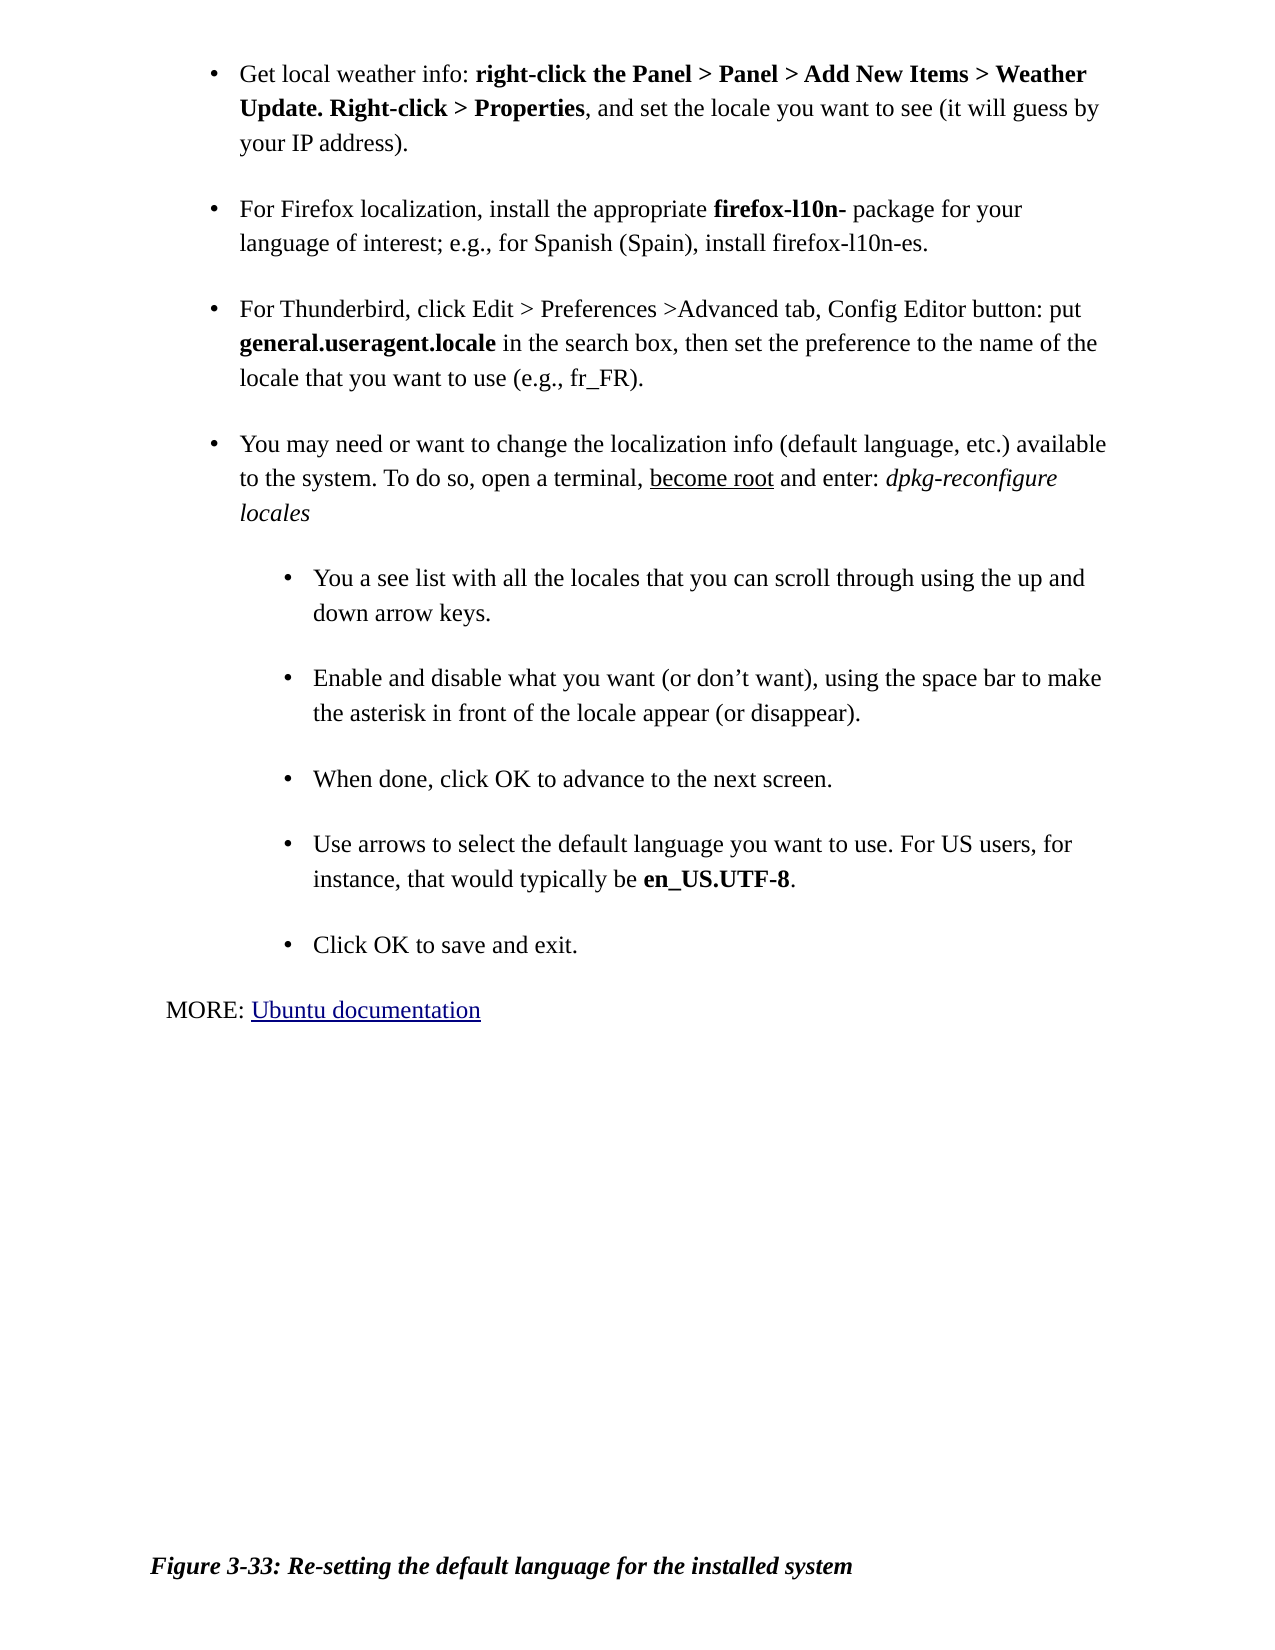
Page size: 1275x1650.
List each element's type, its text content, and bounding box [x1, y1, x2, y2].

list Use arrows to select the default language you want to use. For US users, for instance, that would typically be en_US.UTF-8. [283, 829, 1109, 893]
list Enable and disable what you want (or don’t want), using the space bar to make the asterisk in front of the locale appear (or disappear). [283, 663, 1109, 727]
text MORE: Ubuntu documentation [166, 995, 1109, 1024]
list Click OK to save and exit. [283, 930, 1109, 958]
list For Firefox localization, install the appropriate firefox-l10n- package for your language of interest; e.g., for Spanish (Spain), install firefox-l10n-es. [210, 194, 1109, 257]
list You may need or want to change the localization info (default language, etc.) available to the system. To do so, open a terminal, become root and enter: dpkg-reconfigure locales [210, 429, 1109, 526]
list You a see list with all the locales that you can scroll through using the up and down arrow keys. [283, 563, 1109, 627]
list Get local weather info: right-click the Panel > Panel > Add New Items > Weather Update. Right-click > Properties, and set the locale you want to see (it will guess by your IP address). [210, 59, 1109, 157]
list For Thunderbird, click Edit > Preferences >Advanced tab, Config Editor button: put general.useragent.locale in the search box, then set the preference to the name of the locale that you want to use (e.g., fr_FR). [210, 294, 1109, 392]
text Figure 3-33: Re-setting the default language for the installed system [150, 1551, 1125, 1580]
list When done, click OK to advance to the next screen. [283, 764, 1109, 792]
